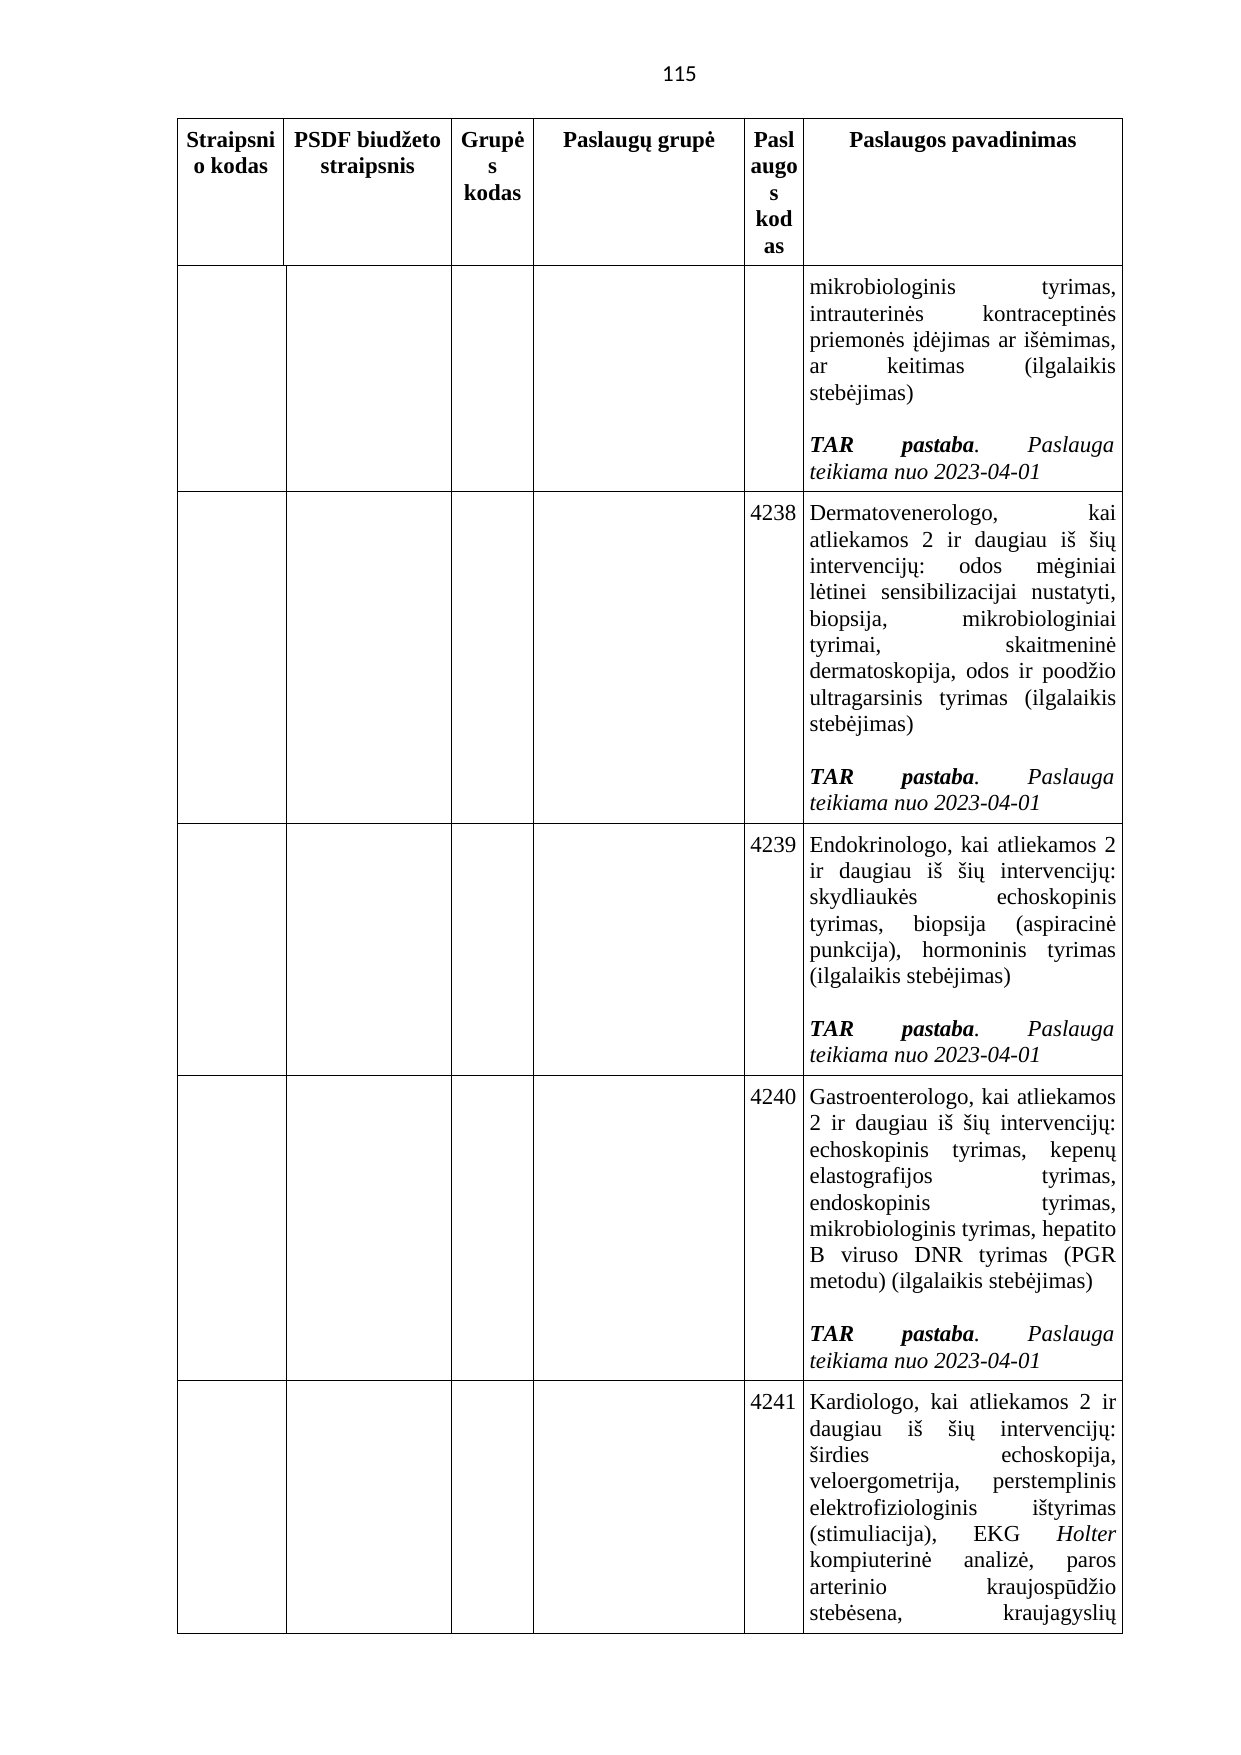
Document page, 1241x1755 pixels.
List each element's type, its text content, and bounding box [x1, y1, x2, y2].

table_cell [178, 1076, 286, 1380]
table_cell [534, 1381, 744, 1632]
table_cell Kardiologo, kai atliekamos 2 ir daugiau iš šių intervencijų: širdies echoskopija, veloergometrija, perstemplinis elektrofiziologinis ištyrimas (stimuliacija), EKG Holter kompiuterinė analizė, paros arterinio kraujospūdžio stebėsena, kraujagyslių [804, 1381, 1122, 1632]
table_cell 4240 [745, 1076, 803, 1380]
table_cell [287, 824, 451, 1075]
table_cell [287, 1076, 451, 1380]
table_cell Gastroenterologo, kai atliekamos 2 ir daugiau iš šių intervencijų: echoskopinis tyrimas, kepenų elastografijos tyrimas, endoskopinis tyrimas, mikrobiologinis tyrimas, hepatito B viruso DNR tyrimas (PGR metodu) (ilgalaikis stebėjimas) TAR pastaba. Paslauga teikiama nuo 2023-04-01 [804, 1076, 1122, 1380]
table_cell [178, 1381, 286, 1632]
table_cell Endokrinologo, kai atliekamos 2 ir daugiau iš šių intervencijų: skydliaukės echoskopinis tyrimas, biopsija (aspiracinė punkcija), hormoninis tyrimas (ilgalaikis stebėjimas) TAR pastaba. Paslauga teikiama nuo 2023-04-01 [804, 824, 1122, 1075]
table_cell [287, 492, 451, 823]
table_cell [534, 1076, 744, 1380]
table_header Grupės kodas [452, 119, 533, 265]
table_cell [452, 492, 533, 823]
table_cell [745, 266, 803, 491]
table_cell [452, 266, 533, 491]
table_cell [287, 1381, 451, 1632]
table_header Straipsnio kodas [178, 119, 283, 265]
table_cell Dermatovenerologo, kai atliekamos 2 ir daugiau iš šių intervencijų: odos mėginiai lėtinei sensibilizacijai nustatyti, biopsija, mikrobiologiniai tyrimai, skaitmeninė dermatoskopija, odos ir poodžio ultragarsinis tyrimas (ilgalaikis stebėjimas) TAR pastaba. Paslauga teikiama nuo 2023-04-01 [804, 492, 1122, 823]
table_cell 4238 [745, 492, 803, 823]
table_cell [452, 1076, 533, 1380]
table_cell [452, 1381, 533, 1632]
table_cell 4239 [745, 824, 803, 1075]
table_cell mikrobiologinis tyrimas, intrauterinės kontraceptinės priemonės įdėjimas ar išėmimas, ar keitimas (ilgalaikis stebėjimas) TAR pastaba. Paslauga teikiama nuo 2023-04-01 [804, 266, 1122, 491]
table_cell [534, 824, 744, 1075]
table_header Paslaugos kodas [745, 119, 803, 265]
table_header Paslaugos pavadinimas [804, 119, 1122, 265]
table_cell [534, 266, 744, 491]
table_cell [178, 492, 286, 823]
table_cell 4241 [745, 1381, 803, 1632]
table_cell [178, 266, 286, 491]
table_cell [178, 824, 286, 1075]
table_cell [287, 266, 451, 491]
table_header Paslaugų grupė [534, 119, 744, 265]
table_header PSDF biudžeto straipsnis [284, 119, 451, 265]
table_cell [534, 492, 744, 823]
table_cell [452, 824, 533, 1075]
